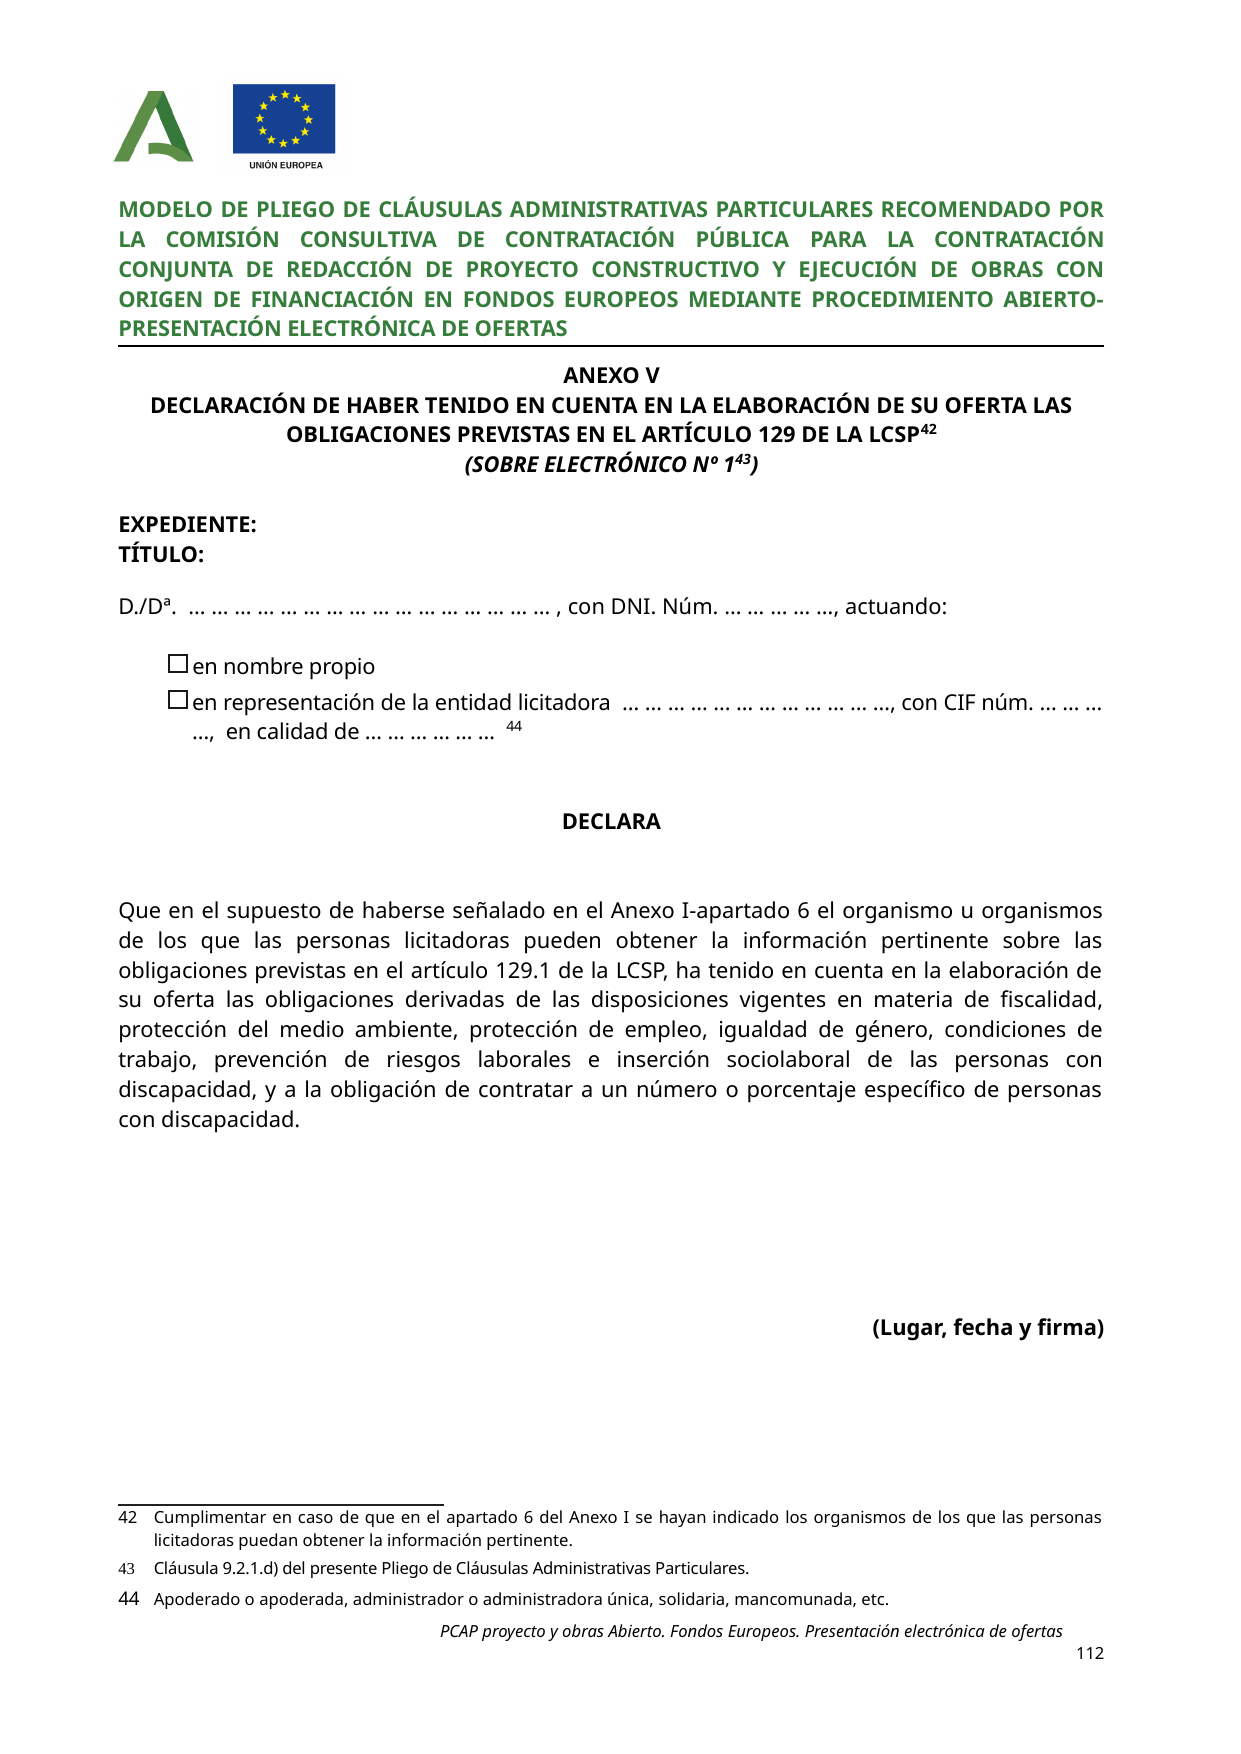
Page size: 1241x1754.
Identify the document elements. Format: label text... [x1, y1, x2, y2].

text (SOBRE ELECTRÓNICO Nº 1) [118, 449, 1104, 479]
text ANEXO V [118, 360, 1104, 390]
text EXPEDIENTE: [118, 509, 1104, 539]
text D./Dª. … … … … … … … … … … … … … … … … , con DNI. Núm. … … … … …, actuando: [118, 591, 1104, 621]
text en nombre propio [192, 651, 1104, 681]
text DECLARACIÓN DE HABER TENIDO EN CUENTA EN LA ELABORACIÓN DE SU OFERTA LAS OBLIGACIONES PREVISTAS EN EL ARTÍCULO 129 DE LA LCSP [118, 390, 1104, 449]
text MODELO DE PLIEGO DE CLÁUSULAS ADMINISTRATIVAS PARTICULARES RECOMENDADO POR LA COMISIÓN CONSULTIVA DE CONTRATACIÓN PÚBLICA PARA LA CONTRATACIÓN CONJUNTA DE REDACCIÓN DE PROYECTO CONSTRUCTIVO Y EJECUCIÓN DE OBRAS CON ORIGEN DE FINANCIACIÓN EN FONDOS EUROPEOS MEDIANTE PROCEDIMIENTO ABIERTO- PRESENTACIÓN ELECTRÓNICA DE OFERTAS [118, 194, 1104, 345]
picture [109, 86, 198, 166]
text Apoderado o apoderada, administrador o administradora única, solidaria, mancomunada, etc. [118, 1585, 1104, 1611]
text Que en el supuesto de haberse señalado en el Anexo I-apartado 6 el organismo u organismos de los que las personas licitadoras pueden obtener la información pertinente sobre las obligaciones previstas en el artículo 129.1 de la LCSP, ha tenido en cuenta en la elaboración de su oferta las obligaciones derivadas de las disposiciones vigentes en materia de fiscalidad, protección del medio ambiente, protección de empleo, igualdad de género, condiciones de trabajo, prevención de riesgos laborales e inserción sociolaboral de las personas con discapacidad, y a la obligación de contratar a un número o porcentaje específico de personas con discapacidad. [118, 895, 1104, 1133]
text Cláusula 9.2.1.d) del presente Pliego de Cláusulas Administrativas Particulares. [118, 1557, 1104, 1579]
picture [221, 78, 347, 176]
text en representación de la entidad licitadora … … … … … … … … … … … …, con CIF núm. … … … …, en calidad de … … … … … … [192, 687, 1104, 746]
text DECLARA [118, 806, 1104, 836]
text TÍTULO: [118, 539, 1104, 568]
text Cumplimentar en caso de que en el apartado 6 del Anexo I se hayan indicado los organismos de los que las personas licitadoras puedan obtener la información pertinente. [118, 1505, 1104, 1551]
text (Lugar, fecha y firma) [118, 1312, 1104, 1342]
